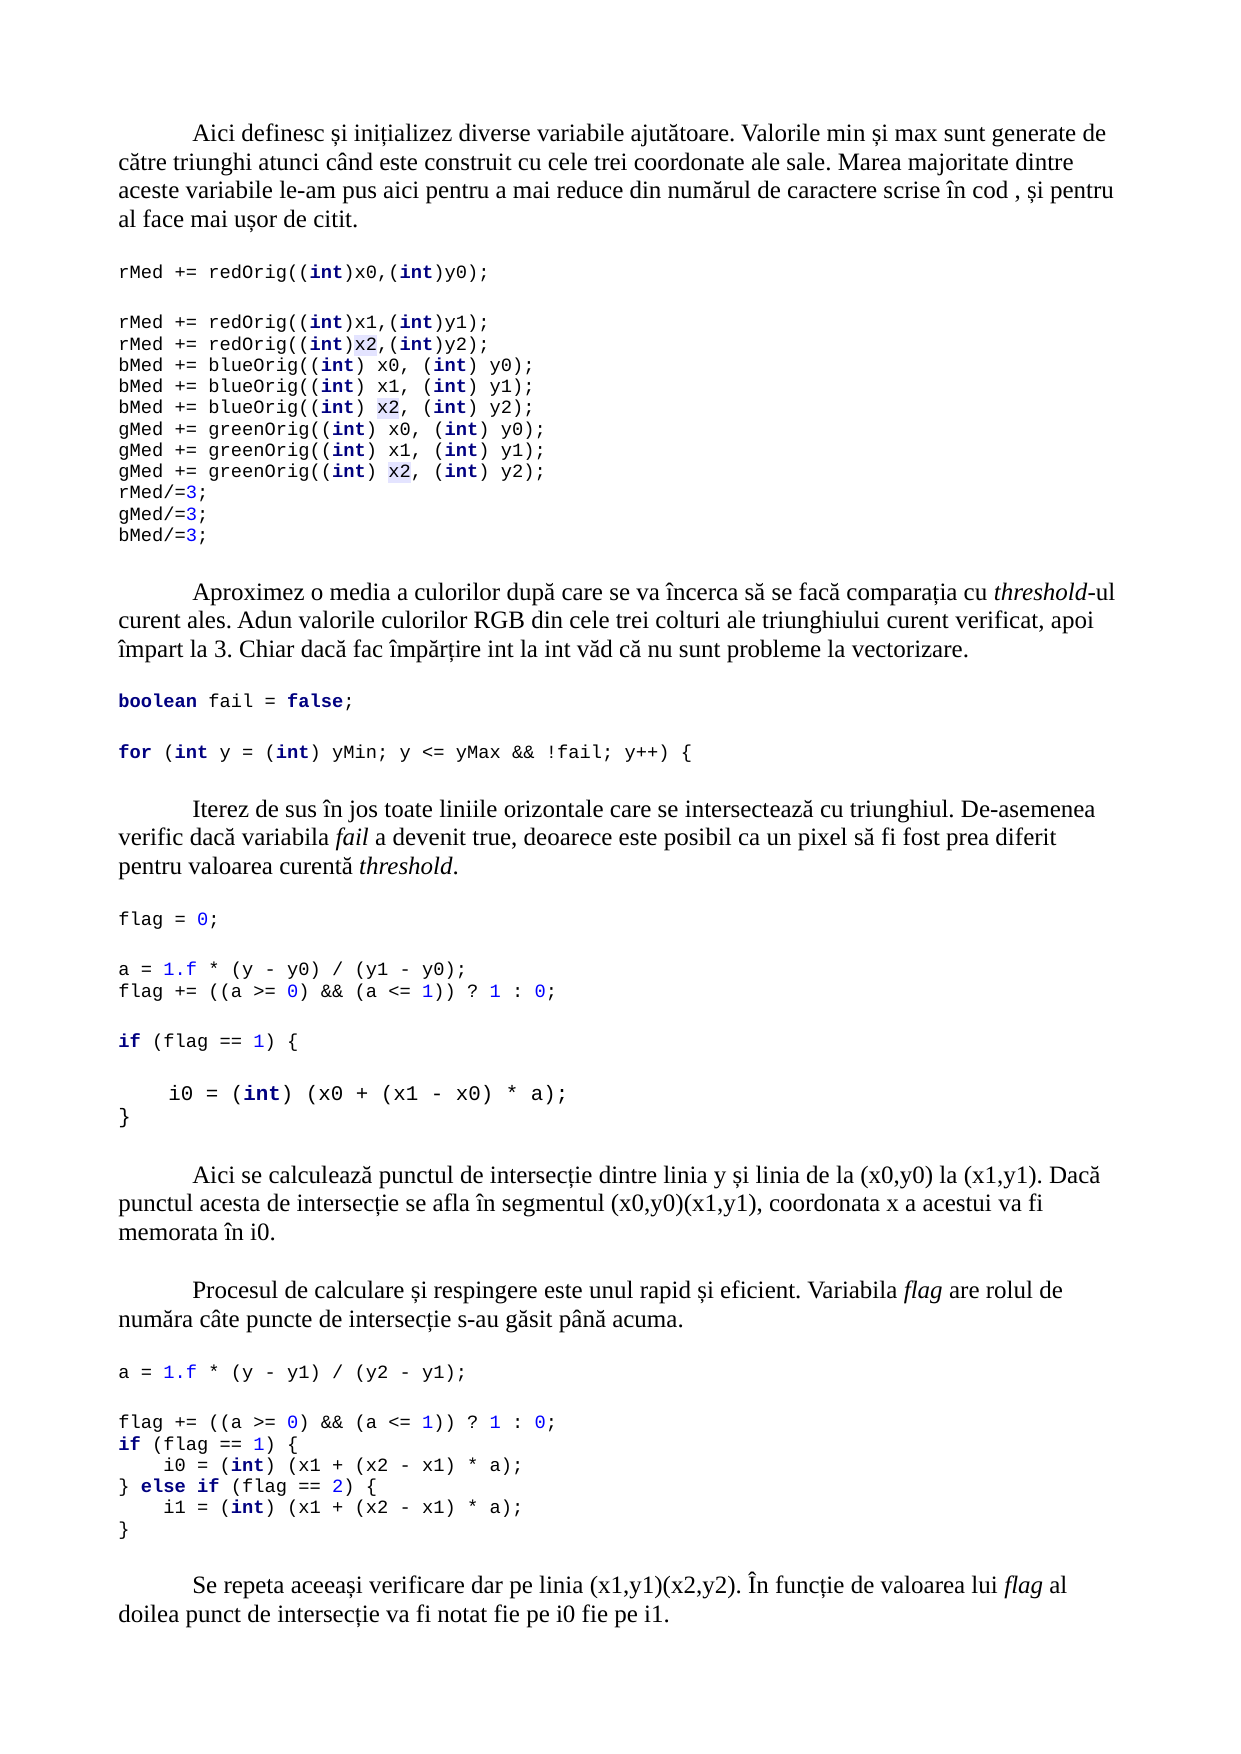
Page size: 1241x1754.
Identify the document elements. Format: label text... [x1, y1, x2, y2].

text bMed += blueOrig((int) x1, (int) y1); [118, 377, 1122, 398]
text bMed/=3; [118, 526, 1122, 547]
text for (int y = (int) yMin; y <= yMax && !fail; y++) { [118, 743, 1122, 764]
text i1 = (int) (x1 + (x2 - x1) * a); [118, 1498, 1122, 1519]
text gMed += greenOrig((int) x1, (int) y1); [118, 441, 1122, 462]
text a = 1.f * (y - y0) / (y1 - y0); [118, 960, 1122, 981]
text boolean fail = false; [118, 692, 1122, 713]
text i0 = (int) (x0 + (x1 - x0) * a); [118, 1083, 1122, 1107]
text i0 = (int) (x1 + (x2 - x1) * a); [118, 1456, 1122, 1477]
text Aici definesc și inițializez diverse variabile ajutătoare. Valorile min și max sunt generate de către triunghi atunci când este construit cu cele trei coordonate ale sale. Marea majoritate dintre aceste variabile le-am pus aici pentru a mai reduce din numărul de caractere scrise în cod , și pentru al face mai ușor de citit. [118, 118, 1122, 233]
text if (flag == 1) { [118, 1032, 1122, 1053]
text gMed += greenOrig((int) x2, (int) y2); [118, 462, 1122, 483]
text } else if (flag == 2) { [118, 1477, 1122, 1498]
text rMed/=3; [118, 483, 1122, 504]
text } [118, 1107, 1122, 1130]
text rMed += redOrig((int)x0,(int)y0); [118, 263, 1122, 284]
text Aici se calculează punctul de intersecție dintre linia y și linia de la (x0,y0) la (x1,y1). Dacă punctul acesta de intersecție se afla în segmentul (x0,y0)(x1,y1), coordonata x a acestui va fi memorata în i0. [118, 1160, 1122, 1246]
text flag = 0; [118, 909, 1122, 931]
text Se repeta aceeași verificare dar pe linia (x1,y1)(x2,y2). În funcție de valoarea lui flag al doilea punct de intersecție va fi notat fie pe i0 fie pe i1. [118, 1570, 1122, 1628]
text Iterez de sus în jos toate liniile orizontale care se intersectează cu triunghiul. De-asemenea verific dacă variabila fail a devenit true, deoarece este posibil ca un pixel să fi fost prea diferit pentru valoarea curentă threshold. [118, 794, 1122, 880]
text gMed/=3; [118, 504, 1122, 526]
text bMed += blueOrig((int) x0, (int) y0); [118, 356, 1122, 377]
text rMed += redOrig((int)x2,(int)y2); [118, 334, 1122, 356]
text if (flag == 1) { [118, 1434, 1122, 1456]
text Aproximez o media a culorilor după care se va încerca să se facă comparația cu threshold-ul curent ales. Adun valorile culorilor RGB din cele trei colturi ale triunghiului curent verificat, apoi împart la 3. Chiar dacă fac împărțire int la int văd că nu sunt probleme la vectorizare. [118, 577, 1122, 663]
text a = 1.f * (y - y1) / (y2 - y1); [118, 1362, 1122, 1384]
text flag += ((a >= 0) && (a <= 1)) ? 1 : 0; [118, 981, 1122, 1003]
text flag += ((a >= 0) && (a <= 1)) ? 1 : 0; [118, 1413, 1122, 1434]
text rMed += redOrig((int)x1,(int)y1); [118, 313, 1122, 334]
text gMed += greenOrig((int) x0, (int) y0); [118, 419, 1122, 441]
text Procesul de calculare și respingere este unul rapid și eficient. Variabila flag are rolul de număra câte puncte de intersecție s-au găsit până acuma. [118, 1275, 1122, 1333]
text bMed += blueOrig((int) x2, (int) y2); [118, 398, 1122, 419]
text } [118, 1519, 1122, 1541]
